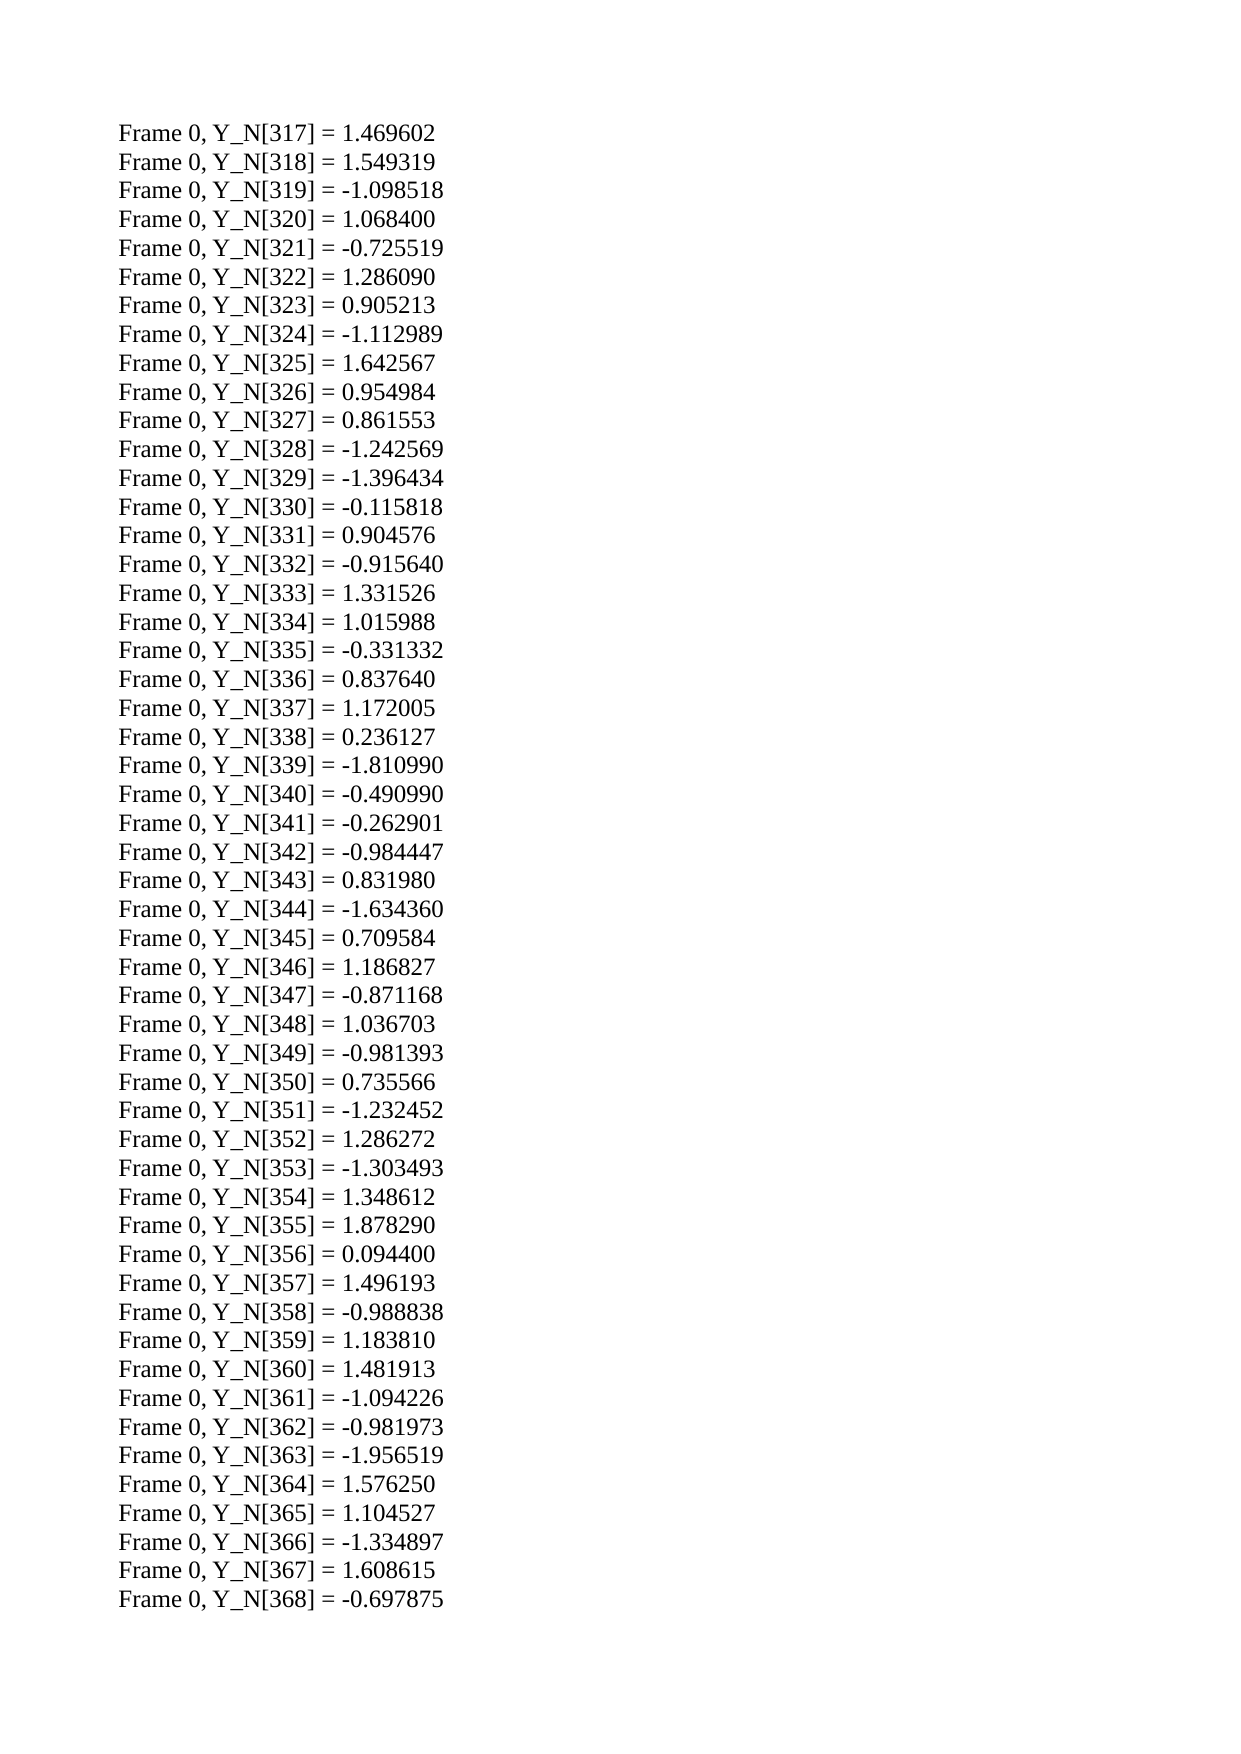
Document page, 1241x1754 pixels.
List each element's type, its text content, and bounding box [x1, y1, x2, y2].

text Frame 0, Y_N[358] = -0.988838 [118, 1297, 1122, 1326]
text Frame 0, Y_N[359] = 1.183810 [118, 1326, 1122, 1354]
text Frame 0, Y_N[325] = 1.642567 [118, 348, 1122, 377]
text Frame 0, Y_N[339] = -1.810990 [118, 751, 1122, 779]
text Frame 0, Y_N[362] = -0.981973 [118, 1412, 1122, 1441]
text Frame 0, Y_N[318] = 1.549319 [118, 147, 1122, 176]
text Frame 0, Y_N[336] = 0.837640 [118, 664, 1122, 693]
text Frame 0, Y_N[367] = 1.608615 [118, 1556, 1122, 1584]
text Frame 0, Y_N[342] = -0.984447 [118, 837, 1122, 866]
text Frame 0, Y_N[343] = 0.831980 [118, 866, 1122, 894]
text Frame 0, Y_N[329] = -1.396434 [118, 463, 1122, 492]
text Frame 0, Y_N[368] = -0.697875 [118, 1584, 1122, 1613]
text Frame 0, Y_N[341] = -0.262901 [118, 808, 1122, 837]
text Frame 0, Y_N[361] = -1.094226 [118, 1383, 1122, 1412]
text Frame 0, Y_N[317] = 1.469602 [118, 118, 1122, 147]
text Frame 0, Y_N[323] = 0.905213 [118, 291, 1122, 319]
text Frame 0, Y_N[324] = -1.112989 [118, 319, 1122, 348]
text Frame 0, Y_N[328] = -1.242569 [118, 434, 1122, 463]
text Frame 0, Y_N[332] = -0.915640 [118, 549, 1122, 578]
text Frame 0, Y_N[355] = 1.878290 [118, 1211, 1122, 1239]
text Frame 0, Y_N[357] = 1.496193 [118, 1268, 1122, 1297]
text Frame 0, Y_N[349] = -0.981393 [118, 1038, 1122, 1067]
text Frame 0, Y_N[353] = -1.303493 [118, 1153, 1122, 1182]
text Frame 0, Y_N[320] = 1.068400 [118, 204, 1122, 233]
text Frame 0, Y_N[351] = -1.232452 [118, 1096, 1122, 1124]
text Frame 0, Y_N[364] = 1.576250 [118, 1469, 1122, 1498]
text Frame 0, Y_N[335] = -0.331332 [118, 636, 1122, 664]
text Frame 0, Y_N[340] = -0.490990 [118, 779, 1122, 808]
text Frame 0, Y_N[350] = 0.735566 [118, 1067, 1122, 1096]
text Frame 0, Y_N[333] = 1.331526 [118, 578, 1122, 607]
text Frame 0, Y_N[345] = 0.709584 [118, 923, 1122, 952]
text Frame 0, Y_N[337] = 1.172005 [118, 693, 1122, 722]
text Frame 0, Y_N[363] = -1.956519 [118, 1441, 1122, 1469]
text Frame 0, Y_N[365] = 1.104527 [118, 1498, 1122, 1527]
text Frame 0, Y_N[344] = -1.634360 [118, 894, 1122, 923]
text Frame 0, Y_N[334] = 1.015988 [118, 607, 1122, 636]
text Frame 0, Y_N[321] = -0.725519 [118, 233, 1122, 262]
text Frame 0, Y_N[338] = 0.236127 [118, 722, 1122, 751]
text Frame 0, Y_N[347] = -0.871168 [118, 981, 1122, 1009]
text Frame 0, Y_N[319] = -1.098518 [118, 176, 1122, 204]
text Frame 0, Y_N[354] = 1.348612 [118, 1182, 1122, 1211]
text Frame 0, Y_N[331] = 0.904576 [118, 521, 1122, 549]
text Frame 0, Y_N[352] = 1.286272 [118, 1124, 1122, 1153]
text Frame 0, Y_N[346] = 1.186827 [118, 952, 1122, 981]
text Frame 0, Y_N[322] = 1.286090 [118, 262, 1122, 291]
text Frame 0, Y_N[348] = 1.036703 [118, 1009, 1122, 1038]
text Frame 0, Y_N[326] = 0.954984 [118, 377, 1122, 406]
text Frame 0, Y_N[366] = -1.334897 [118, 1527, 1122, 1556]
text Frame 0, Y_N[360] = 1.481913 [118, 1354, 1122, 1383]
text Frame 0, Y_N[330] = -0.115818 [118, 492, 1122, 521]
text Frame 0, Y_N[356] = 0.094400 [118, 1239, 1122, 1268]
text Frame 0, Y_N[327] = 0.861553 [118, 406, 1122, 434]
